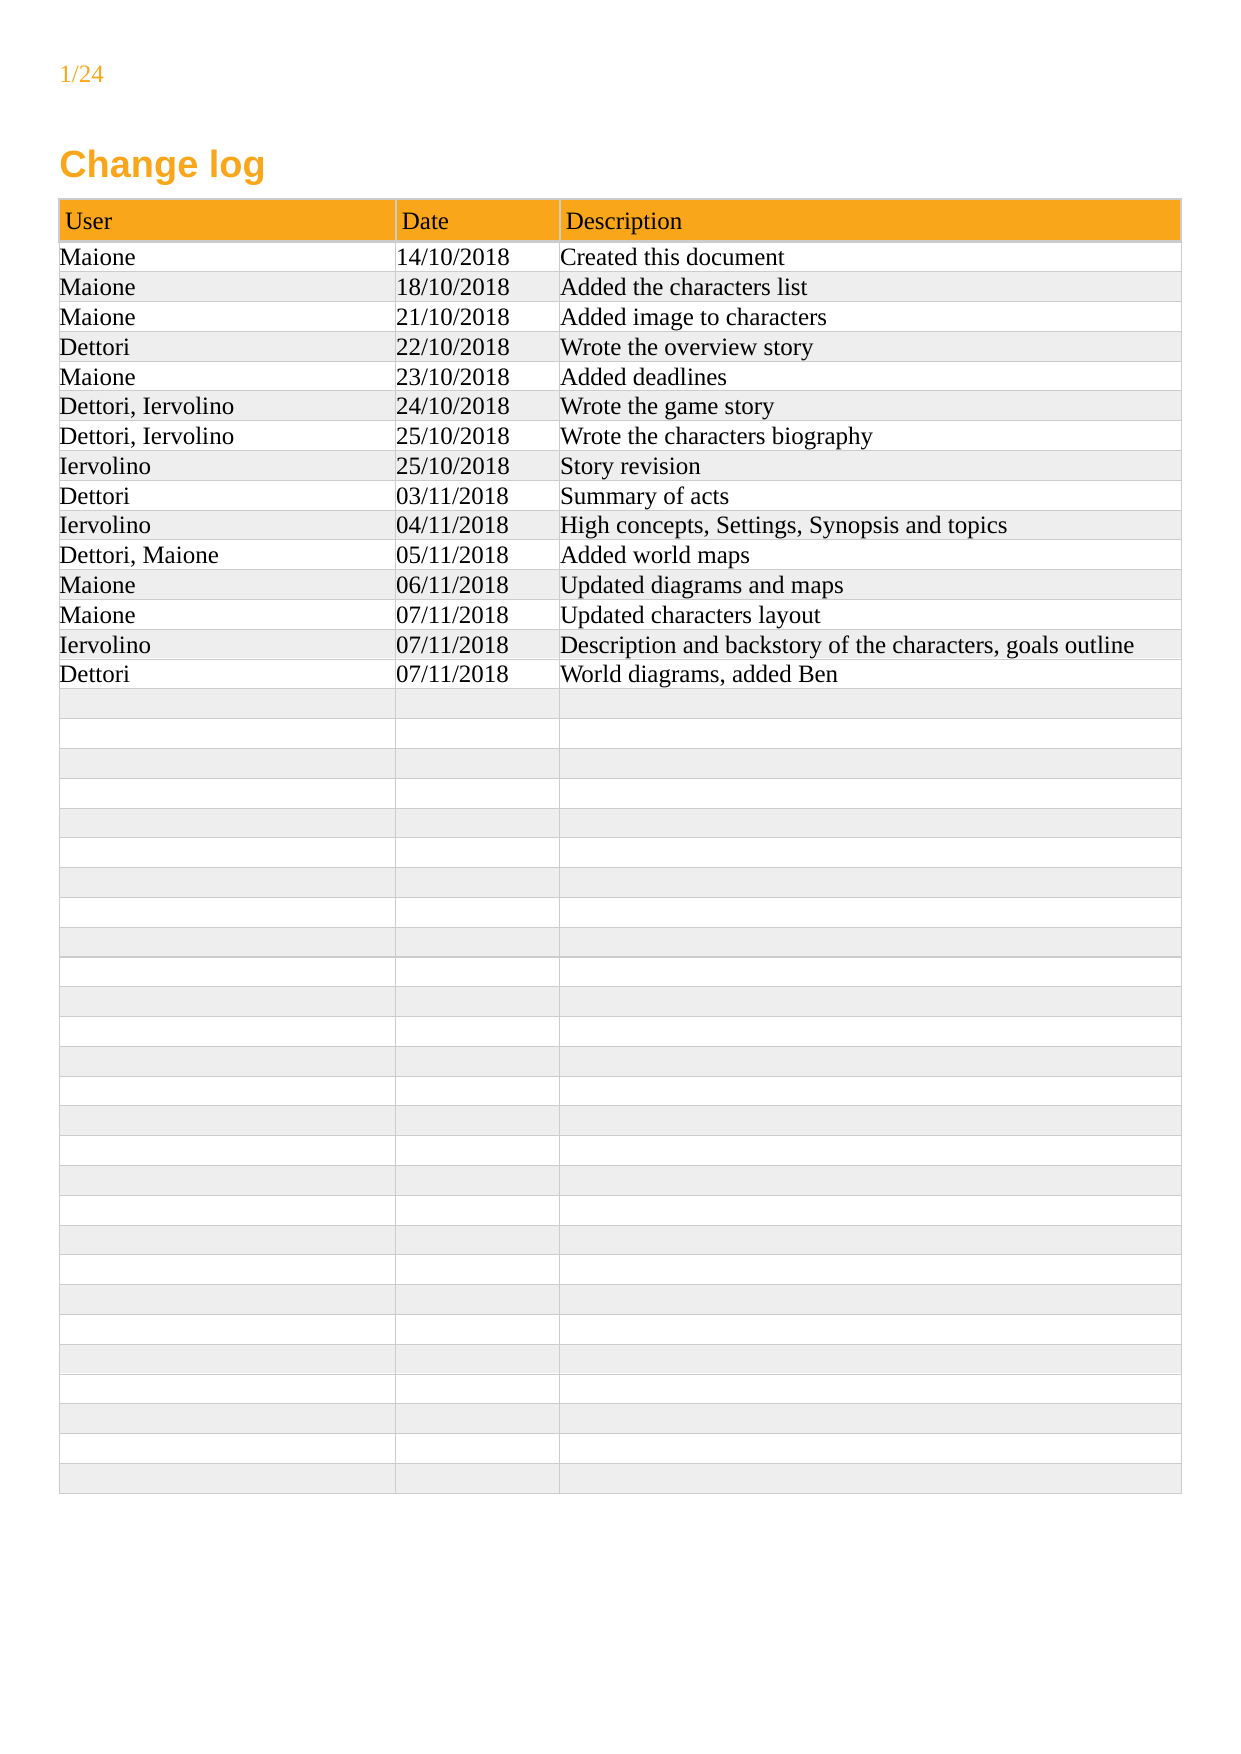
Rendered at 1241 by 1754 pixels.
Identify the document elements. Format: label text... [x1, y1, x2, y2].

table_cell [560, 1345, 1181, 1373]
table_cell [396, 1315, 559, 1344]
table_cell 21/10/2018 [396, 302, 559, 331]
table_cell [396, 1255, 559, 1284]
table_cell [560, 987, 1181, 1016]
table_cell [560, 779, 1181, 807]
table_cell [60, 838, 395, 867]
table_cell Wrote the game story [560, 391, 1181, 420]
table_cell [396, 958, 559, 986]
table_cell 07/11/2018 [396, 630, 559, 658]
table_cell 14/10/2018 [396, 243, 559, 271]
table_cell [560, 719, 1181, 748]
table_cell [60, 987, 395, 1016]
table_cell Iervolino [60, 630, 395, 658]
table_cell [396, 1047, 559, 1076]
table_cell 24/10/2018 [396, 391, 559, 420]
table_cell [560, 928, 1181, 956]
table_cell [60, 1375, 395, 1403]
table_cell 04/11/2018 [396, 511, 559, 539]
table_cell Maione [60, 600, 395, 629]
table_cell [560, 1285, 1181, 1314]
table_cell [396, 1464, 559, 1493]
table_cell [396, 749, 559, 778]
table_cell [560, 838, 1181, 867]
table_cell [396, 928, 559, 956]
table_cell 22/10/2018 [396, 332, 559, 361]
table_cell [60, 1255, 395, 1284]
table_cell [60, 689, 395, 718]
table_cell [60, 1106, 395, 1135]
table_cell [560, 1196, 1181, 1224]
table_cell [396, 1285, 559, 1314]
table_cell [560, 749, 1181, 778]
table_cell 23/10/2018 [396, 362, 559, 390]
table_cell [396, 1434, 559, 1463]
table_cell [60, 809, 395, 837]
table_cell 07/11/2018 [396, 660, 559, 688]
table_cell [560, 1077, 1181, 1105]
table_cell [560, 958, 1181, 986]
table_cell Iervolino [60, 511, 395, 539]
table_cell 06/11/2018 [396, 570, 559, 599]
table_cell [396, 1166, 559, 1195]
table_cell Added image to characters [560, 302, 1181, 331]
table_cell Iervolino [60, 451, 395, 480]
table_cell [60, 719, 395, 748]
table_cell Maione [60, 243, 395, 271]
table_cell Dettori [60, 332, 395, 361]
table_header Description [561, 200, 1180, 240]
table_cell [60, 868, 395, 897]
table_cell [60, 1196, 395, 1224]
table_cell Added world maps [560, 540, 1181, 569]
table_cell Created this document [560, 243, 1181, 271]
table_cell [60, 928, 395, 956]
table_cell [60, 1166, 395, 1195]
subtitle Change log [59, 142, 1181, 186]
table_cell Maione [60, 302, 395, 331]
table_cell 18/10/2018 [396, 272, 559, 301]
table_cell [60, 958, 395, 986]
table_cell 07/11/2018 [396, 600, 559, 629]
table_cell [396, 1106, 559, 1135]
table_cell Maione [60, 272, 395, 301]
table_cell Updated characters layout [560, 600, 1181, 629]
table_cell Wrote the overview story [560, 332, 1181, 361]
table_cell [396, 898, 559, 927]
table_cell [60, 1047, 395, 1076]
table_cell [560, 1166, 1181, 1195]
table_cell Wrote the characters biography [560, 421, 1181, 450]
table_cell Description and backstory of the characters, goals outline [560, 630, 1181, 658]
table_cell [560, 1315, 1181, 1344]
table_cell [60, 1404, 395, 1433]
table_cell 03/11/2018 [396, 481, 559, 509]
table_cell Updated diagrams and maps [560, 570, 1181, 599]
table_cell [60, 1136, 395, 1165]
table_cell 05/11/2018 [396, 540, 559, 569]
table_cell [560, 1375, 1181, 1403]
table_cell [60, 1315, 395, 1344]
table_cell [560, 1136, 1181, 1165]
table_cell [396, 1017, 559, 1046]
table_cell [396, 1345, 559, 1373]
table_cell [396, 689, 559, 718]
table_cell [60, 898, 395, 927]
table_cell Dettori [60, 660, 395, 688]
table_cell World diagrams, added Ben [560, 660, 1181, 688]
table_cell [60, 1345, 395, 1373]
table_cell [560, 898, 1181, 927]
table_cell [60, 1434, 395, 1463]
table_cell [396, 779, 559, 807]
table_cell [560, 1047, 1181, 1076]
table_cell Added the characters list [560, 272, 1181, 301]
table_cell [60, 749, 395, 778]
table_cell [560, 1106, 1181, 1135]
table_cell [396, 838, 559, 867]
table_cell [396, 987, 559, 1016]
table_cell [396, 1404, 559, 1433]
table_cell [60, 1285, 395, 1314]
table_cell [60, 1226, 395, 1254]
table_header Date [397, 200, 559, 240]
table_cell [60, 779, 395, 807]
table_cell Maione [60, 362, 395, 390]
table_cell Dettori, Iervolino [60, 421, 395, 450]
table_header User [60, 200, 395, 240]
table_cell 25/10/2018 [396, 421, 559, 450]
table_cell [396, 1136, 559, 1165]
table_cell [396, 1196, 559, 1224]
table_cell Summary of acts [560, 481, 1181, 509]
table_cell [396, 719, 559, 748]
table_cell [560, 1255, 1181, 1284]
table_cell [60, 1017, 395, 1046]
table_cell [60, 1077, 395, 1105]
table_cell [560, 868, 1181, 897]
table_cell [560, 809, 1181, 837]
table_cell [560, 1017, 1181, 1046]
table_cell [560, 1226, 1181, 1254]
table_cell Dettori [60, 481, 395, 509]
table_cell [396, 1375, 559, 1403]
table_cell Dettori, Maione [60, 540, 395, 569]
table_cell 25/10/2018 [396, 451, 559, 480]
table_cell Story revision [560, 451, 1181, 480]
table_cell [396, 809, 559, 837]
table_cell [60, 1464, 395, 1493]
table_cell [396, 868, 559, 897]
table_cell High concepts, Settings, Synopsis and topics [560, 511, 1181, 539]
table_cell [396, 1226, 559, 1254]
table_cell [560, 689, 1181, 718]
table_cell [560, 1404, 1181, 1433]
table_cell Dettori, Iervolino [60, 391, 395, 420]
table_cell Maione [60, 570, 395, 599]
table_cell [560, 1434, 1181, 1463]
table_cell [560, 1464, 1181, 1493]
table_cell [396, 1077, 559, 1105]
table_cell Added deadlines [560, 362, 1181, 390]
